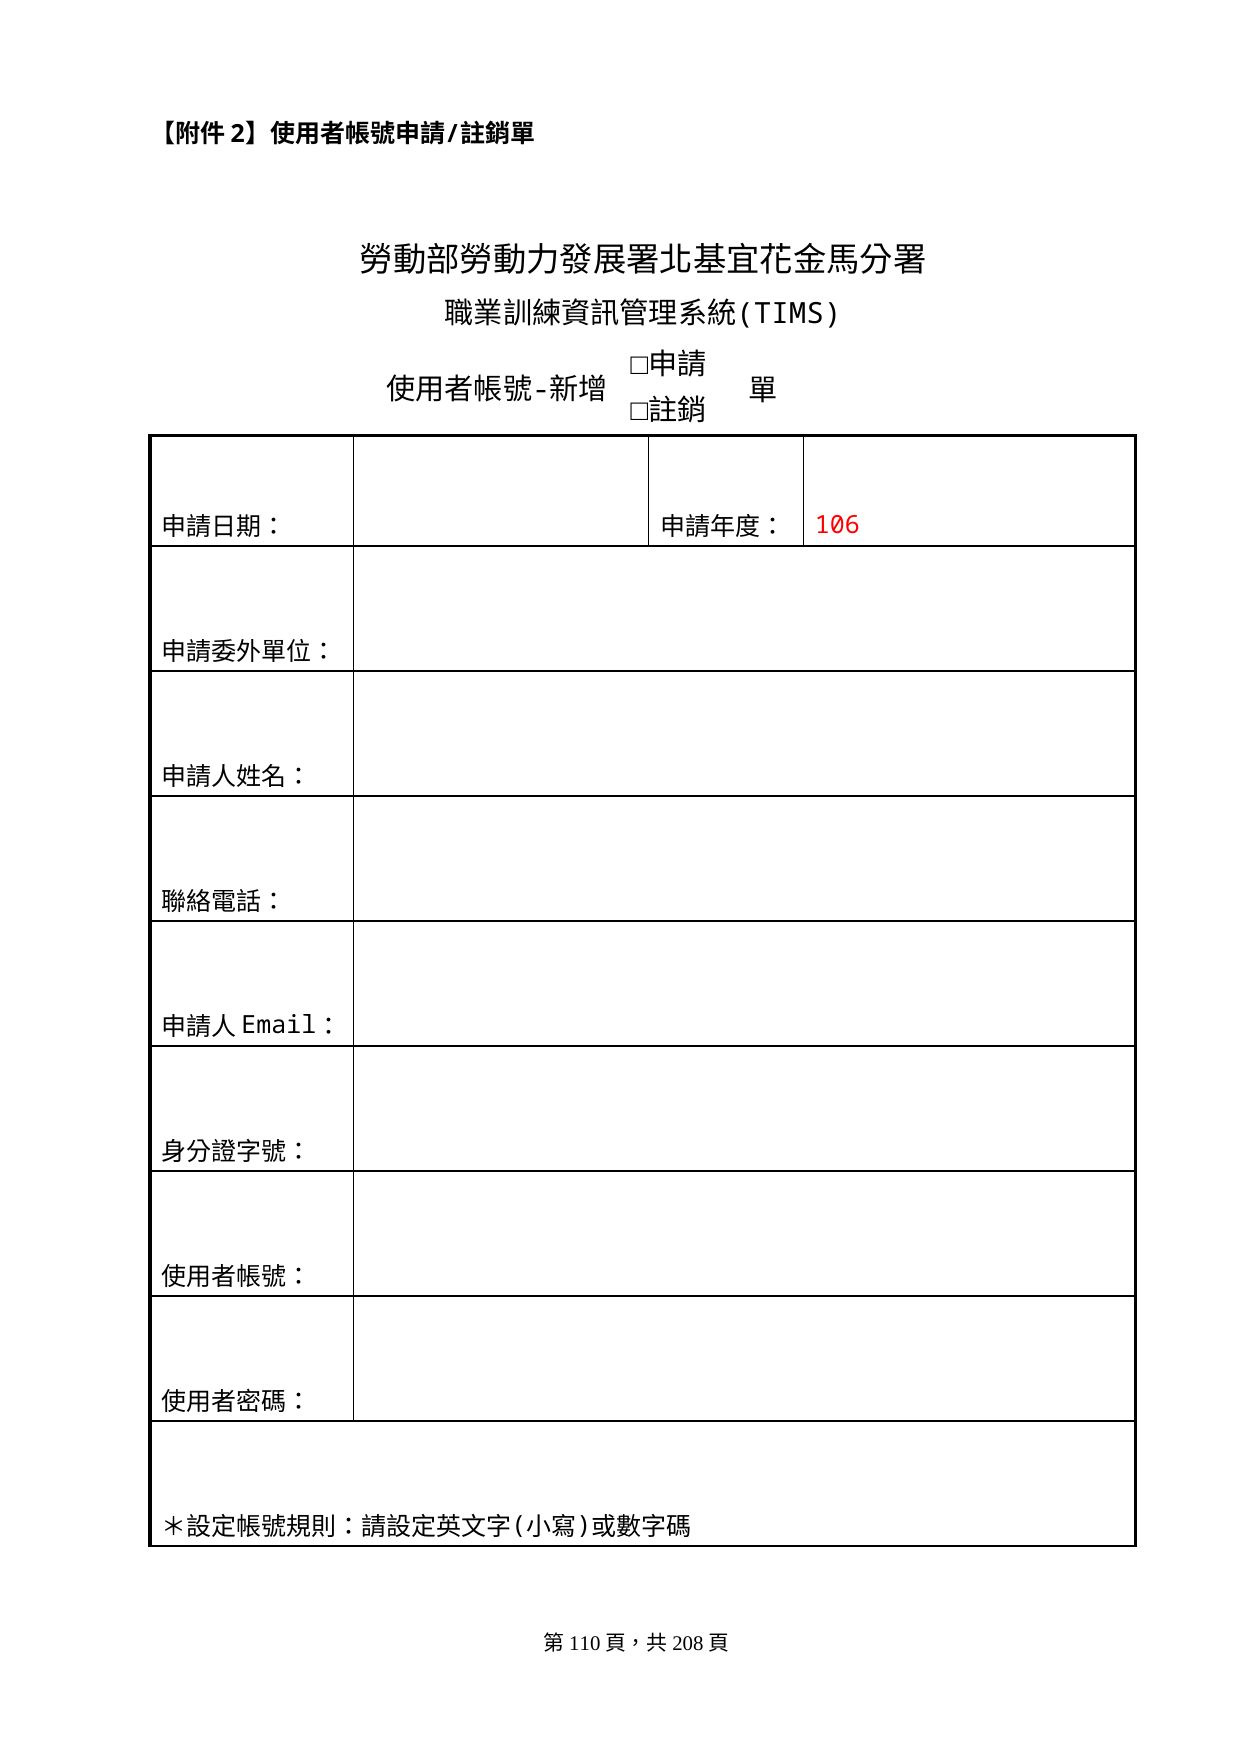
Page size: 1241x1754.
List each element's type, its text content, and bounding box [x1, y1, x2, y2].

text 【附件2】使用者帳號申請/註銷單 [150, 114, 1122, 150]
table_cell [354, 797, 1134, 920]
table_cell [354, 1172, 1134, 1295]
table_header 勞動部勞動力發展署北基宜花金馬分署 [150, 233, 1136, 281]
table_cell 使用者密碼： [152, 1297, 353, 1420]
table_cell 申請人Email： [152, 922, 353, 1045]
table_cell [354, 922, 1134, 1045]
table_cell □註銷 [619, 383, 737, 434]
table_cell 申請年度： [649, 437, 803, 545]
table_cell 使用者帳號： [152, 1172, 353, 1295]
table_cell 身分證字號： [152, 1047, 353, 1170]
table_cell [354, 1047, 1134, 1170]
table_cell 聯絡電話： [152, 797, 353, 920]
table_cell 單 [737, 341, 1136, 434]
table_cell 106 [804, 437, 1134, 545]
table_cell [354, 1297, 1134, 1420]
table_cell 職業訓練資訊管理系統(TIMS) [150, 281, 1136, 341]
table_cell 使用者帳號-新增 [150, 341, 619, 434]
table_cell [354, 672, 1134, 795]
table_cell □申請 [619, 341, 737, 383]
table_cell [354, 547, 1134, 670]
table_cell ＊設定帳號規則：請設定英文字(小寫)或數字碼 [152, 1422, 1134, 1545]
table_cell [354, 437, 648, 545]
table_cell 申請日期： [152, 437, 353, 545]
table_cell 申請人姓名： [152, 672, 353, 795]
table_cell 申請委外單位： [152, 547, 353, 670]
